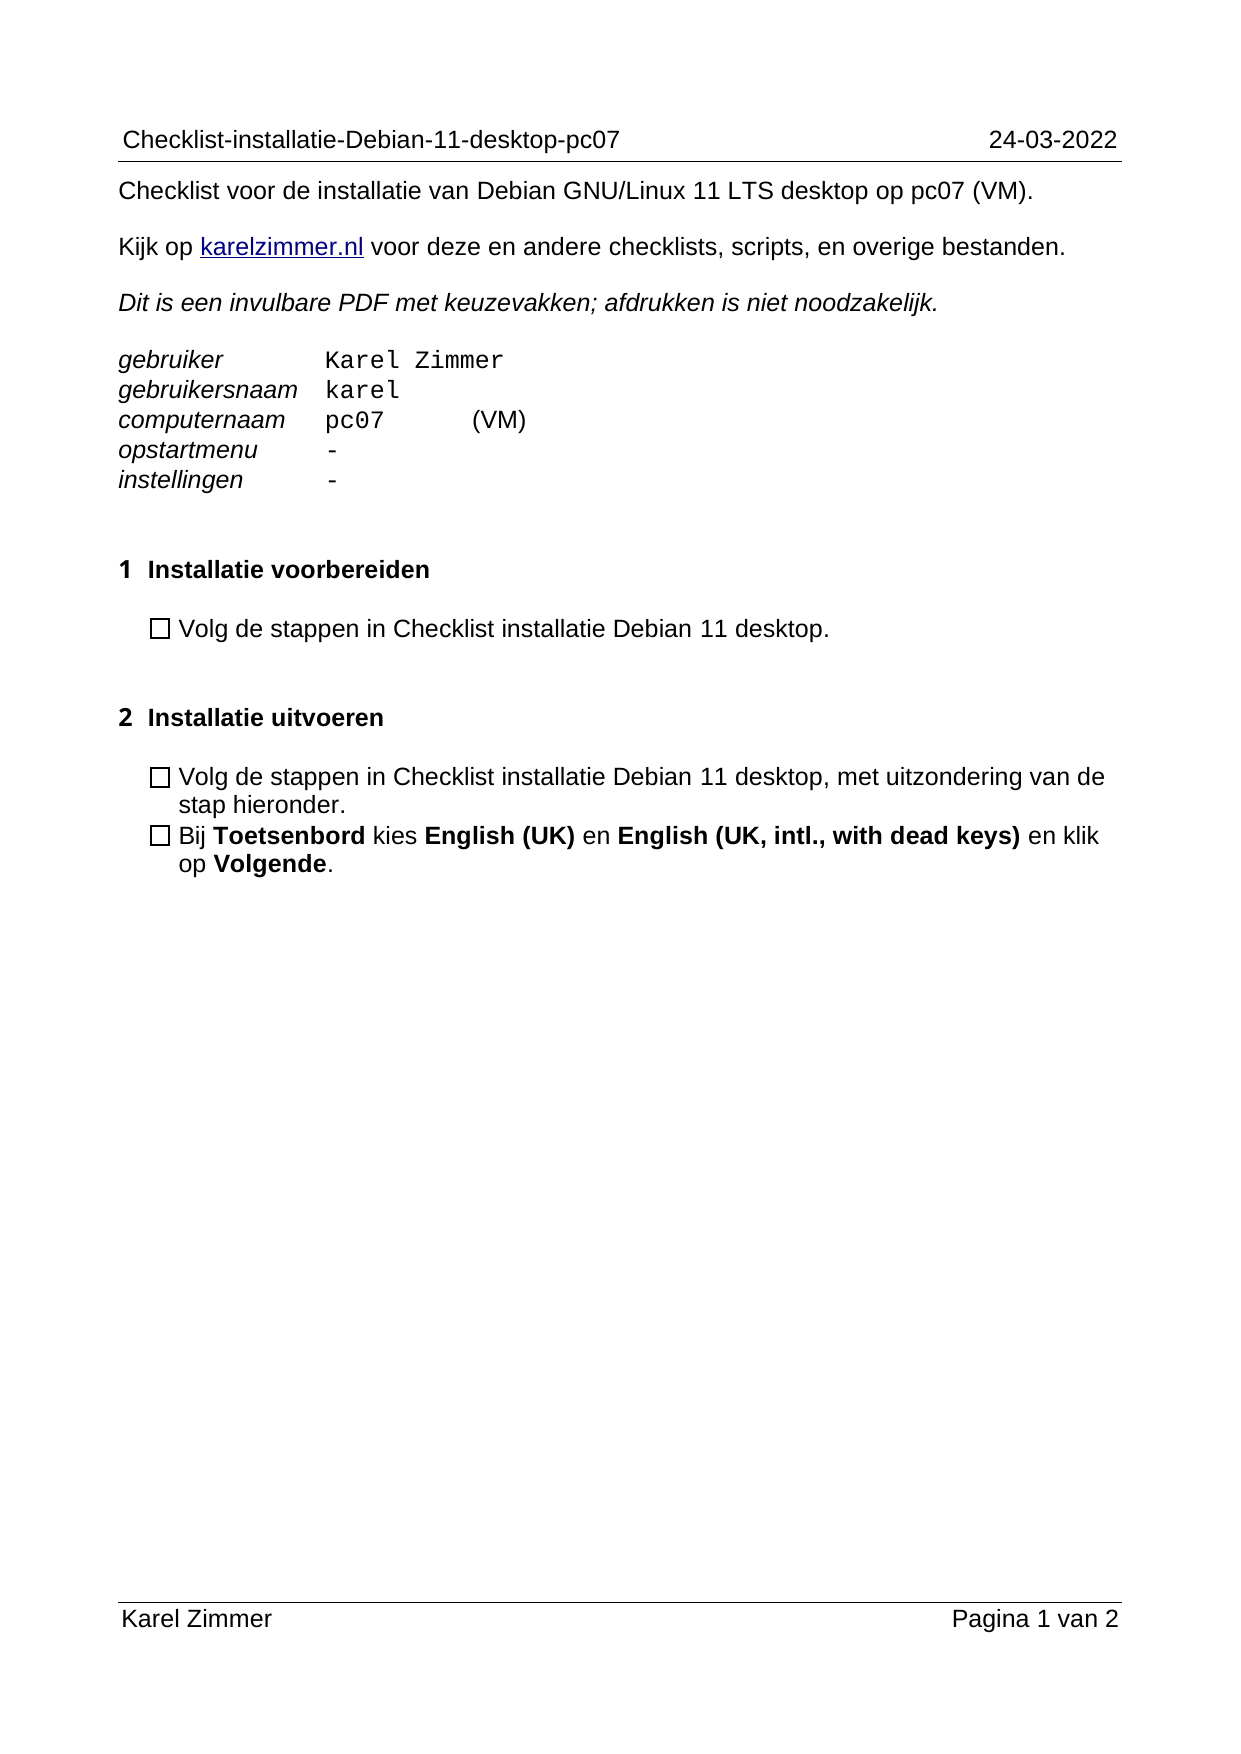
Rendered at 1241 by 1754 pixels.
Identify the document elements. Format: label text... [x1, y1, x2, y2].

text Checklist voor de installatie van Debian GNU/Linux 11 LTS desktop op pc07 (VM). [118, 177, 1122, 205]
table_header [141, 614, 177, 644]
text gebruiker Karel Zimmer [118, 346, 1122, 376]
text gebruikersnaam karel [118, 376, 1122, 406]
table_header Volg de stappen in Checklist installatie Debian 11 desktop, met uitzondering van de stap hieronder. [177, 762, 1120, 820]
text instellingen - [118, 466, 1122, 496]
text Kijk op karelzimmer.nl voor deze en andere checklists, scripts, en overige bestanden. [118, 233, 1122, 261]
table_header [141, 762, 177, 820]
table_cell Bij Toetsenbord kies English (UK) en English (UK, intl., with dead keys) en klik op Volgende. [177, 820, 1120, 879]
text computernaam pc07 (VM) [118, 406, 1122, 436]
text opstartmenu - [118, 436, 1122, 466]
list Installatie voorbereiden [118, 552, 1122, 586]
list Installatie uitvoeren [118, 700, 1122, 734]
text Dit is een invulbare PDF met keuzevakken; afdrukken is niet noodzakelijk. [118, 289, 1122, 317]
table_cell [141, 820, 177, 879]
table_header Volg de stappen in Checklist installatie Debian 11 desktop. [177, 614, 1120, 644]
